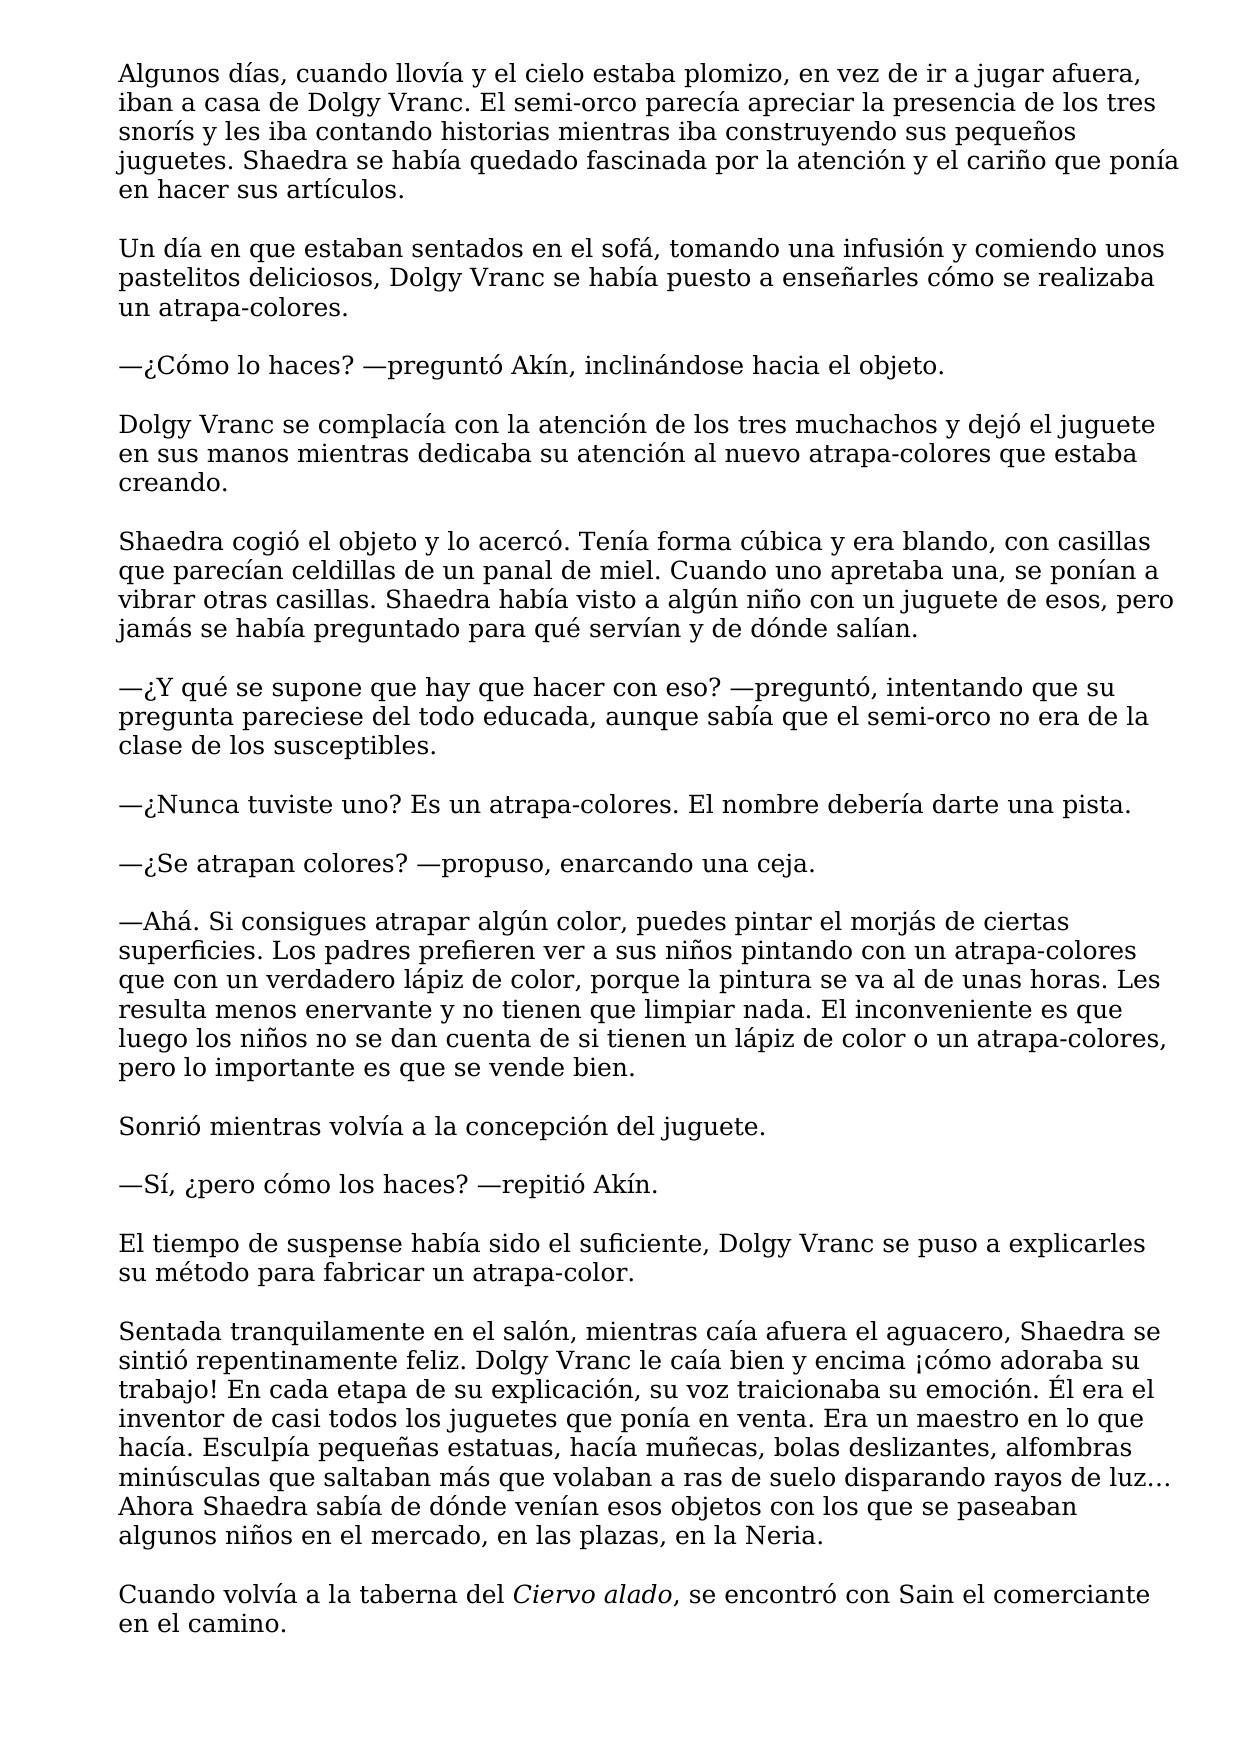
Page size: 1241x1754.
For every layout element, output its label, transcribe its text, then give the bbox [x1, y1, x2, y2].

text Sentada tranquilamente en el salón, mientras caía afuera el aguacero, Shaedra se sintió repentinamente feliz. Dolgy Vranc le caía bien y encima ¡cómo adoraba su trabajo! En cada etapa de su explicación, su voz traicionaba su emoción. Él era el inventor de casi todos los juguetes que ponía en venta. Era un maestro en lo que hacía. Esculpía pequeñas estatuas, hacía muñecas, bolas deslizantes, alfombras minúsculas que saltaban más que volaban a ras de suelo disparando rayos de luz… Ahora Shaedra sabía de dónde venían esos objetos con los que se paseaban algunos niños en el mercado, en las plazas, en la Neria. [118, 1317, 1181, 1550]
text —Ahá. Si consigues atrapar algún color, puedes pintar el morjás de ciertas superficies. Los padres prefieren ver a sus niños pintando con un atrapa-colores que con un verdadero lápiz de color, porque la pintura se va al de unas horas. Les resulta menos enervante y no tienen que limpiar nada. El inconveniente es que luego los niños no se dan cuenta de si tienen un lápiz de color o un atrapa-colores, pero lo importante es que se vende bien. [118, 907, 1181, 1082]
text —¿Nunca tuviste uno? Es un atrapa-colores. El nombre debería darte una pista. [118, 790, 1181, 819]
text Cuando volvía a la taberna del Ciervo alado, se encontró con Sain el comerciante en el camino. [118, 1580, 1181, 1638]
text Sonrió mientras volvía a la concepción del juguete. [118, 1112, 1181, 1141]
text Dolgy Vranc se complacía con la atención de los tres muchachos y dejó el juguete en sus manos mientras dedicaba su atención al nuevo atrapa-colores que estaba creando. [118, 410, 1181, 497]
text —Sí, ¿pero cómo los haces? —repitió Akín. [118, 1171, 1181, 1200]
text —¿Se atrapan colores? —propuso, enarcando una ceja. [118, 849, 1181, 878]
text Algunos días, cuando llovía y el cielo estaba plomizo, en vez de ir a jugar afuera, iban a casa de Dolgy Vranc. El semi-orco parecía apreciar la presencia de los tres snorís y les iba contando historias mientras iba construyendo sus pequeños juguetes. Shaedra se había quedado fascinada por la atención y el cariño que ponía en hacer sus artículos. [118, 59, 1181, 205]
text —¿Y qué se supone que hay que hacer con eso? —preguntó, intentando que su pregunta pareciese del todo educada, aunque sabía que el semi-orco no era de la clase de los susceptibles. [118, 673, 1181, 761]
text El tiempo de suspense había sido el suficiente, Dolgy Vranc se puso a explicarles su método para fabricar un atrapa-color. [118, 1229, 1181, 1287]
text —¿Cómo lo haces? —preguntó Akín, inclinándose hacia el objeto. [118, 351, 1181, 381]
text Un día en que estaban sentados en el sofá, tomando una infusión y comiendo unos pastelitos deliciosos, Dolgy Vranc se había puesto a enseñarles cómo se realizaba un atrapa-colores. [118, 234, 1181, 322]
text Shaedra cogió el objeto y lo acercó. Tenía forma cúbica y era blando, con casillas que parecían celdillas de un panal de miel. Cuando uno apretaba una, se ponían a vibrar otras casillas. Shaedra había visto a algún niño con un juguete de esos, pero jamás se había preguntado para qué servían y de dónde salían. [118, 527, 1181, 644]
